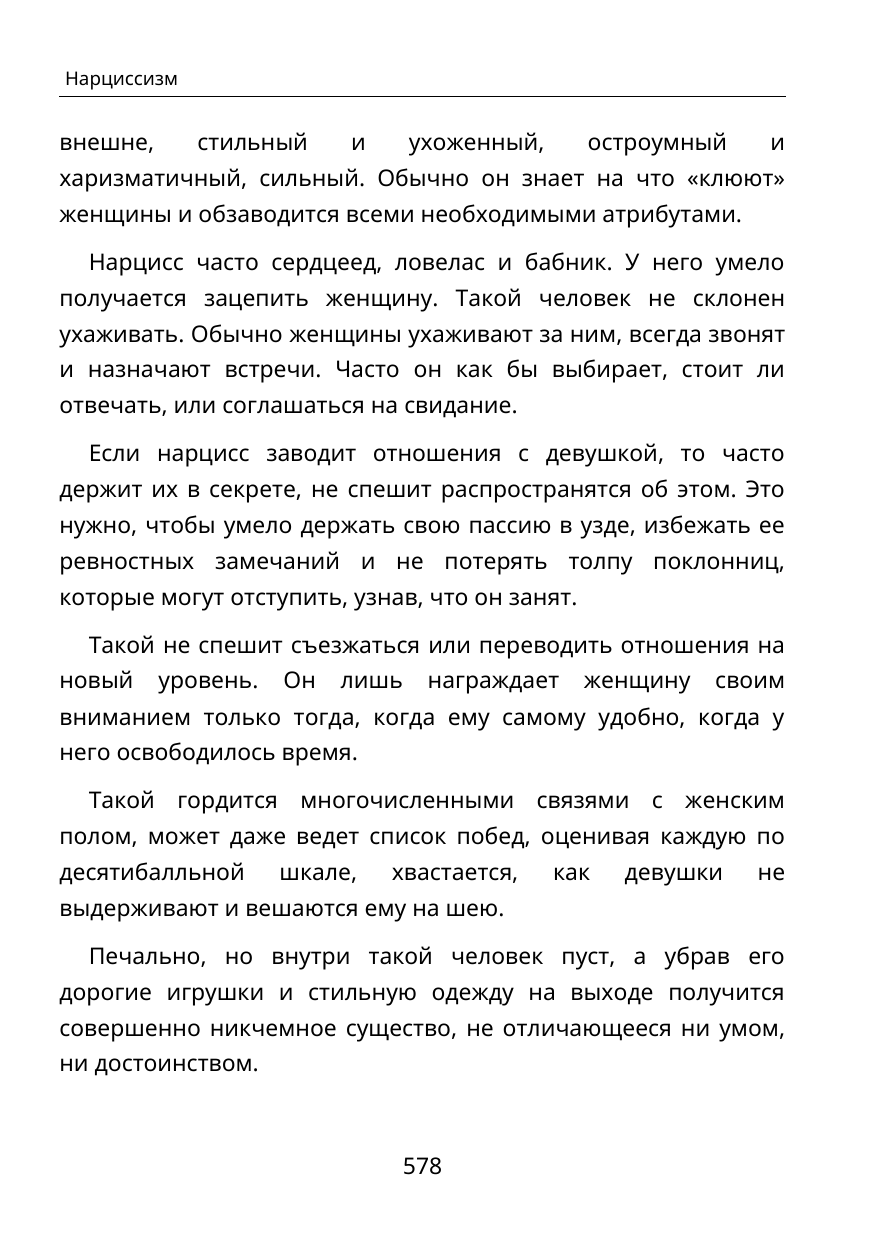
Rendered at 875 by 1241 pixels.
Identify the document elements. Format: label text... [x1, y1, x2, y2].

text Такой гордится многочисленными связями с женским полом, может даже ведет список побед, оценивая каждую по десятибалльной шкале, хвастается, как девушки не выдерживают и вешаются ему на шею. [59, 784, 786, 923]
text Нарцисс часто сердцеед, ловелас и бабник. У него умело получается зацепить женщину. Такой человек не склонен ухаживать. Обычно женщины ухаживают за ним, всегда звонят и назначают встречи. Часто он как бы выбирает, стоит ли отвечать, или соглашаться на свидание. [59, 246, 786, 421]
text внешне, стильный и ухоженный, остроумный и харизматичный, сильный. Обычно он знает на что «клюют» женщины и обзаводится всеми необходимыми атрибутами. [59, 126, 786, 229]
text Такой не спешит съезжаться или переводить отношения на новый уровень. Он лишь награждает женщину своим вниманием только тогда, когда ему самому удобно, когда у него освободилось время. [59, 628, 786, 768]
text Печально, но внутри такой человек пуст, а убрав его дорогие игрушки и стильную одежду на выходе получится совершенно никчемное существо, не отличающееся ни умом, ни достоинством. [59, 939, 786, 1079]
text Если нарцисс заводит отношения с девушкой, то часто держит их в секрете, не спешит распространятся об этом. Это нужно, чтобы умело держать свою пассию в узде, избежать ее ревностных замечаний и не потерять толпу поклонниц, которые могут отступить, узнав, что он занят. [59, 437, 786, 612]
